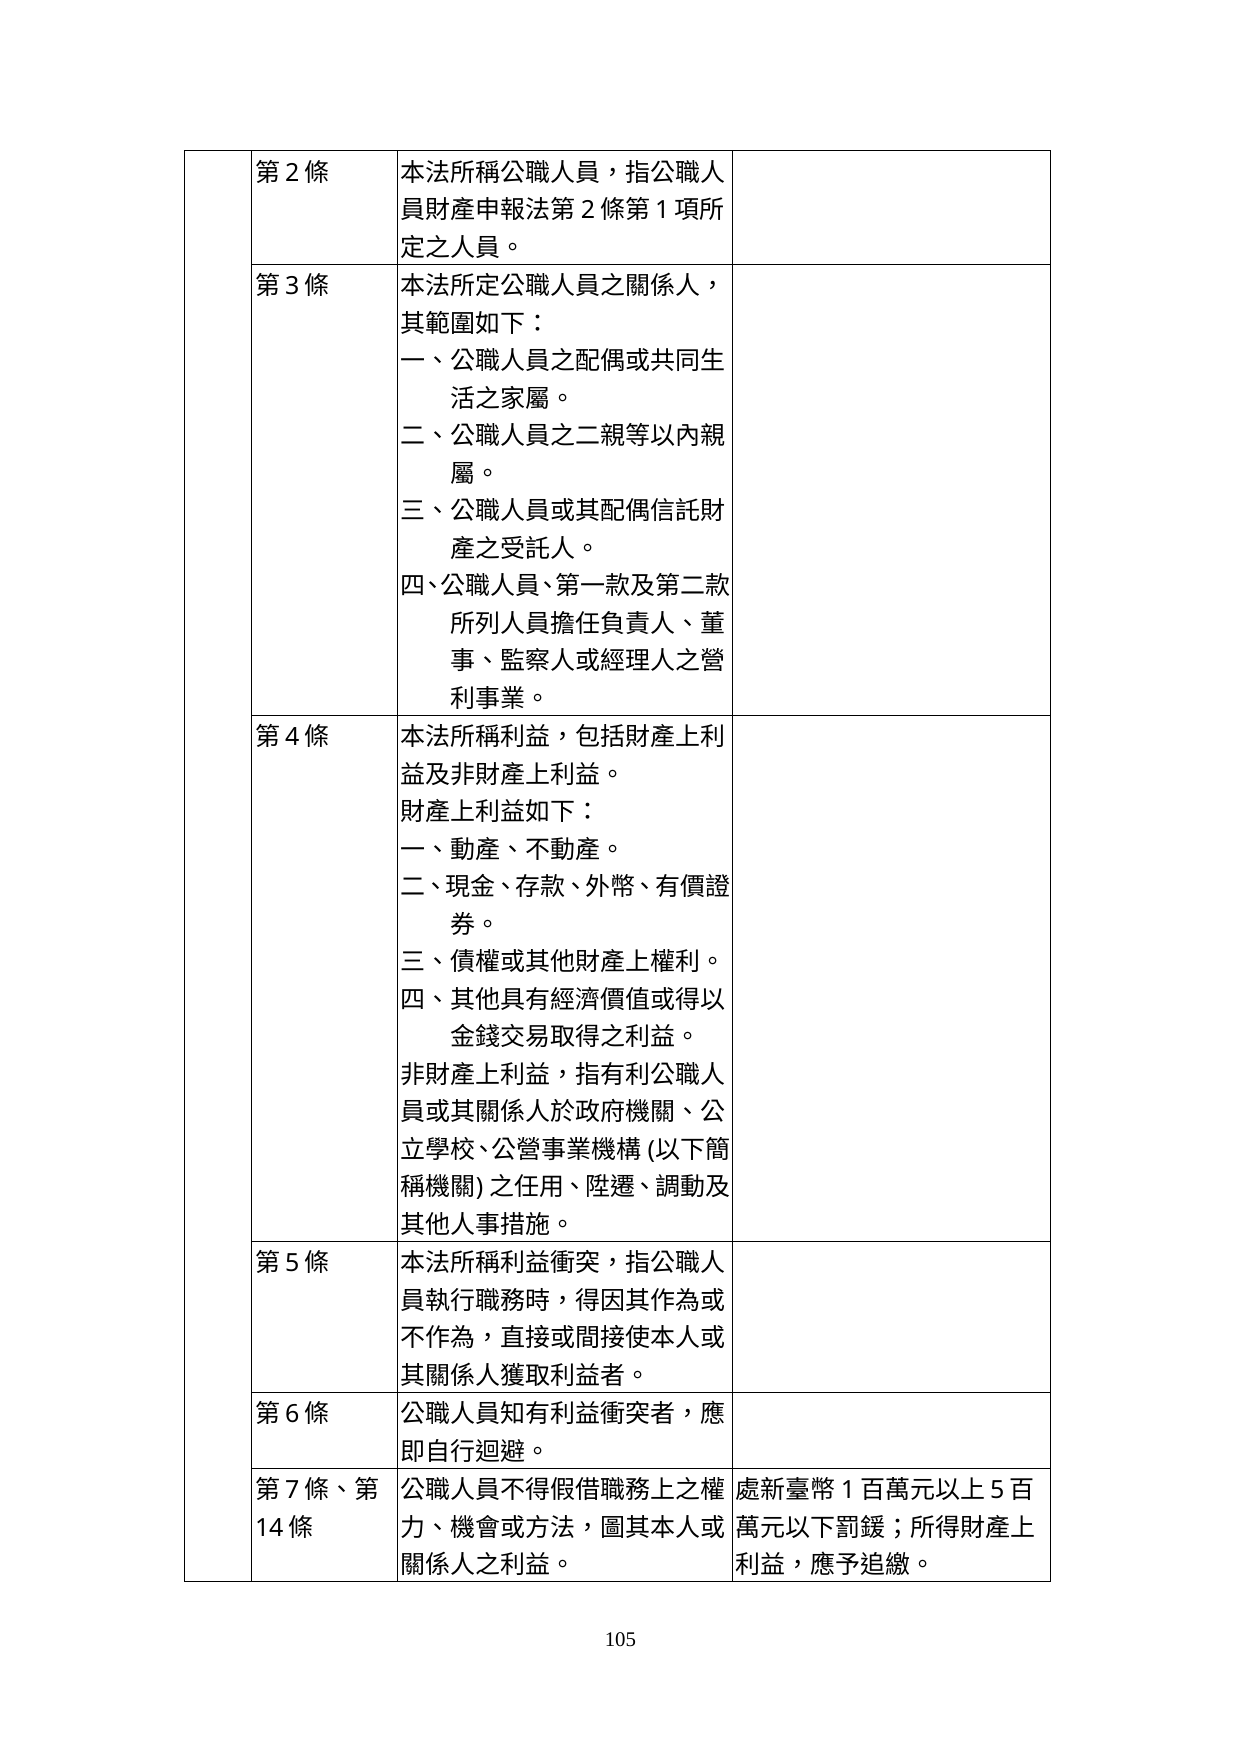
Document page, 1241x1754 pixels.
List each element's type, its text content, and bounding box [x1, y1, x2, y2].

table_cell 公職人員不得假借職務上之權力、機會或方法，圖其本人或關係人之利益。 [398, 1469, 732, 1581]
table_cell 處新臺幣1百萬元以上5百萬元以下罰鍰；所得財產上利益，應予追繳。 [733, 1469, 1050, 1581]
table_cell 本法所稱公職人員，指公職人員財產申報法第2條第1項所定之人員。 [398, 151, 732, 263]
table_cell [733, 1242, 1050, 1392]
table_cell 公職人員知有利益衝突者，應即自行迴避。 [398, 1393, 732, 1468]
table_cell 本法所稱利益衝突，指公職人員執行職務時，得因其作為或不作為，直接或間接使本人或其關係人獲取利益者。 [398, 1242, 732, 1392]
table_cell 第4條 [252, 716, 397, 1241]
table_cell 第6條 [252, 1393, 397, 1468]
table_cell [733, 265, 1050, 714]
table_cell 本法所稱利益，包括財產上利益及非財產上利益。 財產上利益如下： 一、動產、不動產。 二、現金、存款、外幣、有價證券。 三、債權或其他財產上權利。 四、其他具有經濟價值或得以金錢交易取得之利益。 非財產上利益，指有利公職人員或其關係人於政府機關、公立學校、公營事業機構 (以下簡稱機關) 之任用、陞遷、調動及其他人事措施。 [398, 716, 732, 1241]
table_cell [733, 716, 1050, 1241]
table_cell [733, 151, 1050, 263]
table_cell 第7條、第14條 [252, 1469, 397, 1581]
table_cell [733, 1393, 1050, 1468]
table_cell 第2條 [252, 151, 397, 263]
table_cell 本法所定公職人員之關係人，其範圍如下： 一、公職人員之配偶或共同生活之家屬。 二、公職人員之二親等以內親屬。 三、公職人員或其配偶信託財產之受託人。 四、公職人員、第一款及第二款所列人員擔任負責人、董事、監察人或經理人之營利事業。 [398, 265, 732, 714]
table_cell [185, 151, 251, 1581]
table_cell 第3條 [252, 265, 397, 714]
table_cell 第5條 [252, 1242, 397, 1392]
